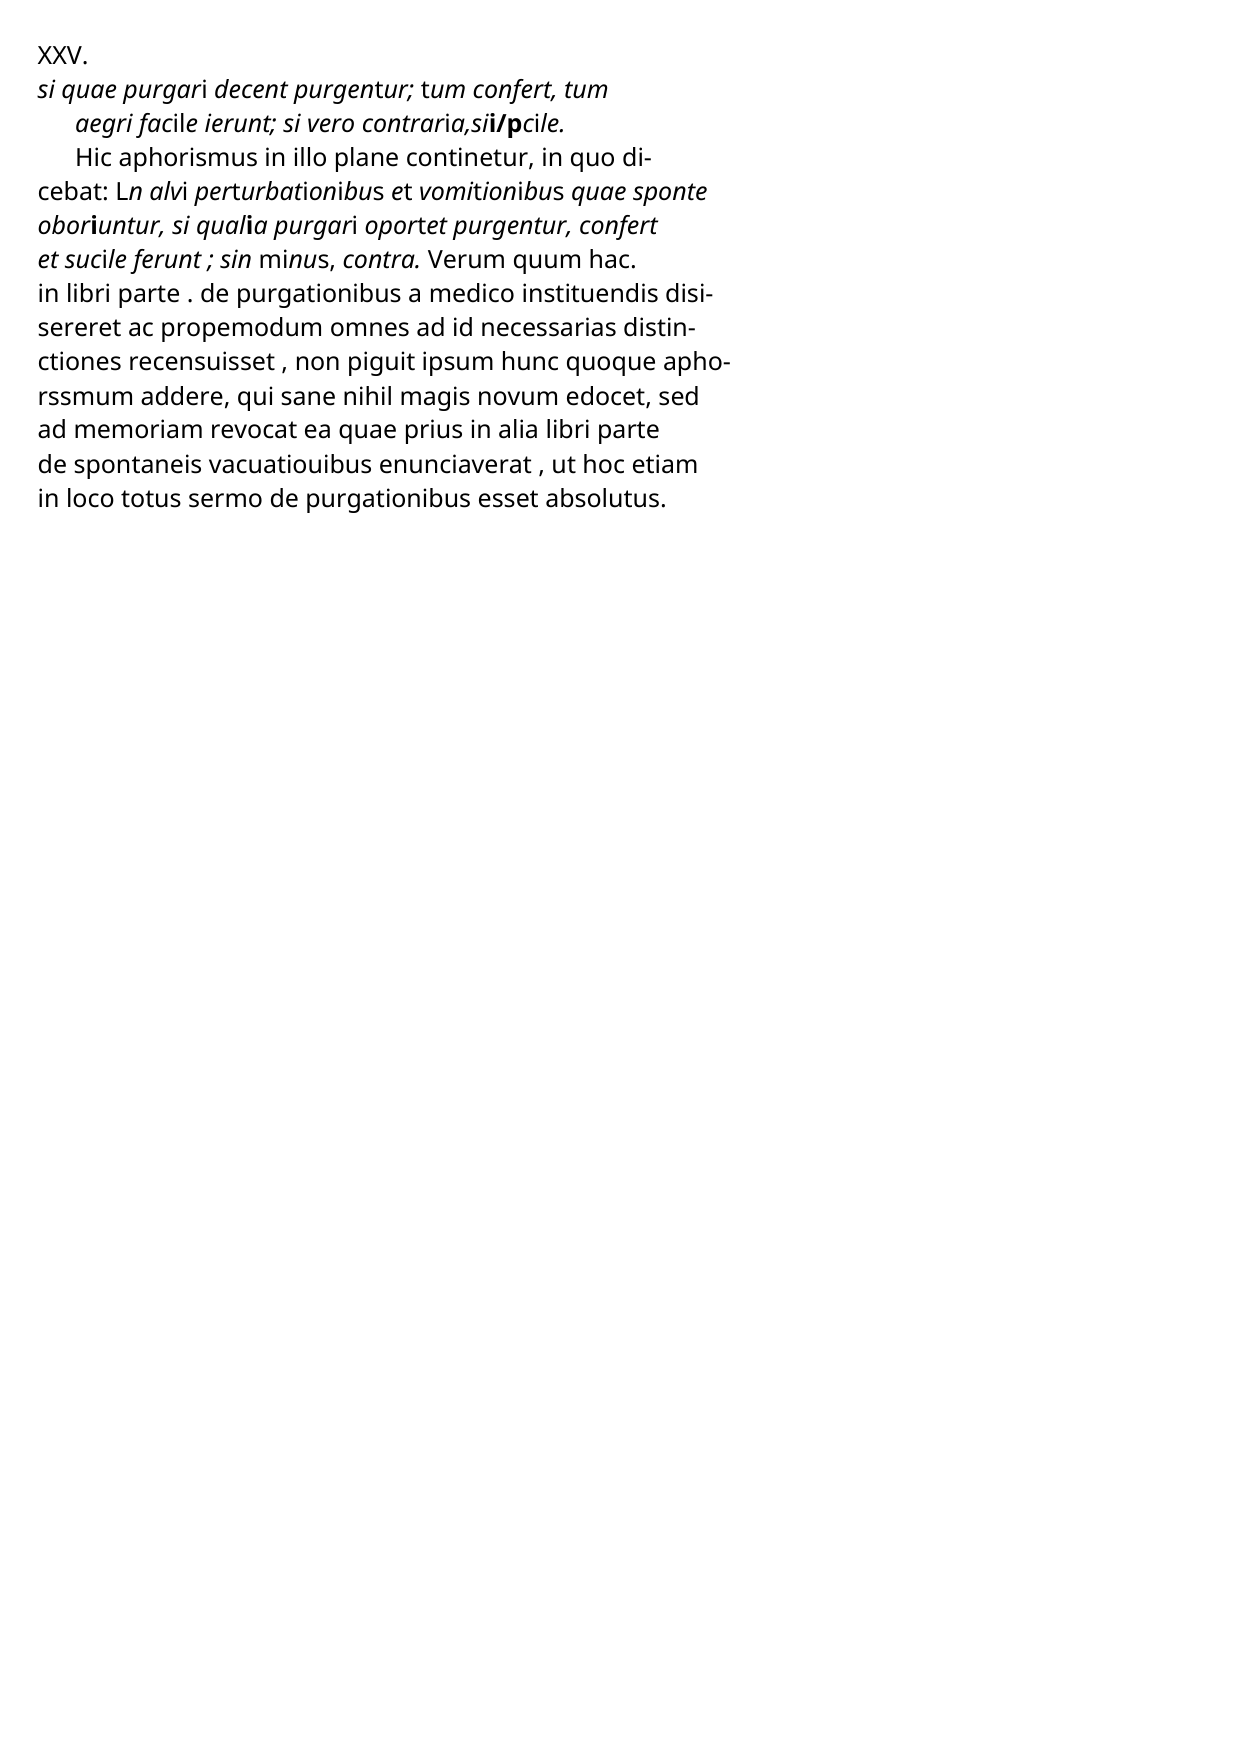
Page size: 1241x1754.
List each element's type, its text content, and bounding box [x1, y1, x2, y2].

text Hic aphorismus in illo plane continetur, in quo di- cebat: Ln alvi perturbationibus et vomitionibus quae sponte oboriuntur, si qualia purgari oportet purgentur, confert et sucile ferunt ; sin minus, contra. Verum quum hac. in libri parte . de purgationibus a medico instituendis disi- sereret ac propemodum omnes ad id necessarias distin- ctiones recensuisset , non piguit ipsum hunc quoque apho- rssmum addere, qui sane nihil magis novum edocet, sed ad memoriam revocat ea quae prius in alia libri parte de spontaneis vacuatiouibus enunciaverat , ut hoc etiam in loco totus sermo de purgationibus esset absolutus. [37, 140, 1203, 514]
text si quae purgari decent purgentur; tum confert, tum aegri facile ierunt; si vero contraria,sii/pcile. [37, 72, 1203, 140]
text XXV. [37, 37, 1203, 72]
